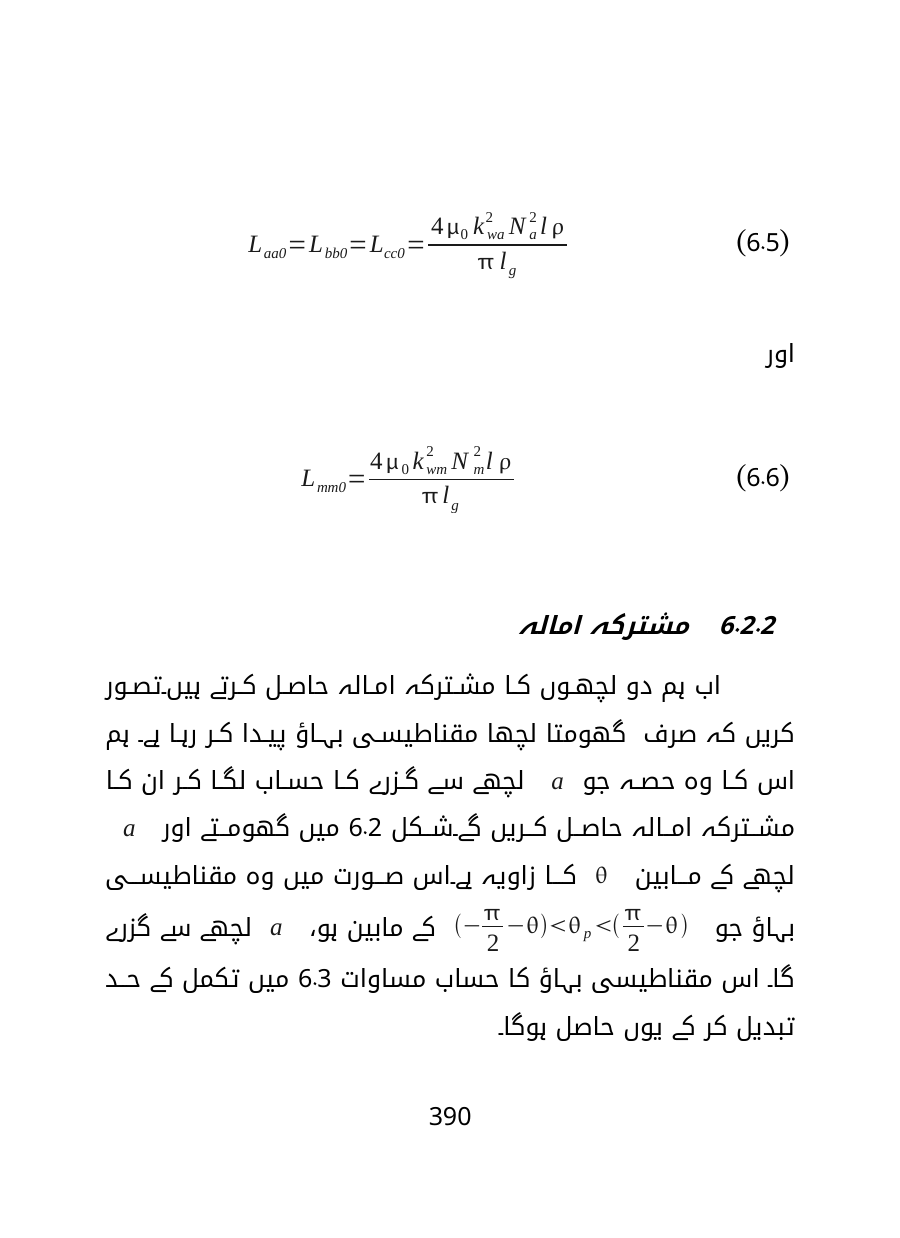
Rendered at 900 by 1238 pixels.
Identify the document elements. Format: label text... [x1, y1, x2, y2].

text اور [105, 331, 795, 378]
table_header (6.5) [718, 203, 795, 297]
subtitle مشترکہ امالہ [105, 603, 718, 650]
table_header [105, 203, 718, 297]
text اب ہم دو لچھوں کا مشترکہ امالہ حاصل کرتے ہیں۔تصور کریں کہ صرف گھومتا لچھا مقناطیسی بہاؤ پیدا کر رہا ہے۔ ہم اس کا وہ حصہ جو لچھے سے گزرے کا حساب لگا کر ان کا مشترکہ امالہ حاصل کریں گے۔شکل 6.2 میں گھومتے اور لچھے کے مابین کا زاویہ ہے۔اس صورت میں وہ مقناطیسی بہاؤ جو کے مابین ہو، لچھے سے گزرے گا۔ اس مقناطیسی بہاؤ کا حساب مساوات 6.3 میں تکمل کے حد تبدیل کر کے یوں حاصل ہوگا۔ [105, 662, 795, 1051]
table_header [105, 437, 718, 531]
table_header (6.6) [718, 437, 795, 531]
